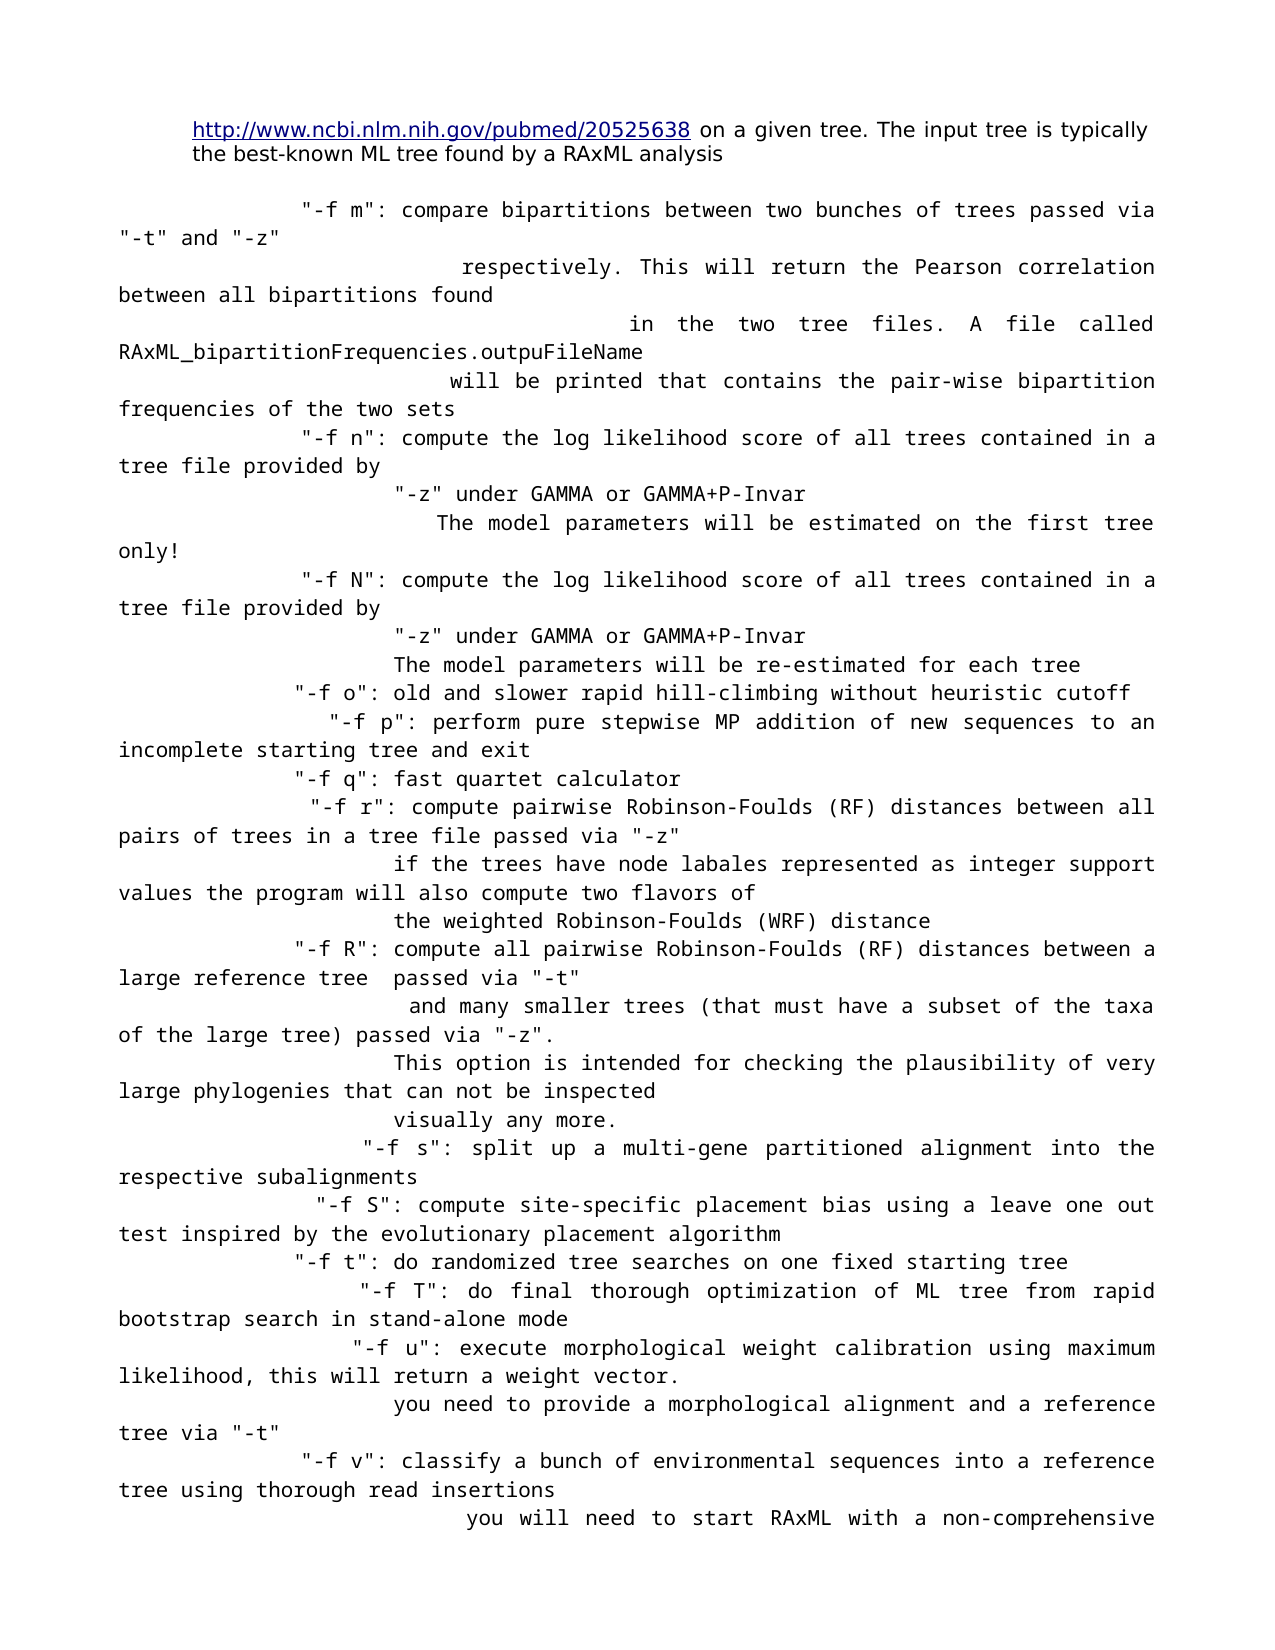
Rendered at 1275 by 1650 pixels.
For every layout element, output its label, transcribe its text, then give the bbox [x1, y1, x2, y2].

text you will need to start RAxML with a non-comprehensive [118, 1503, 1157, 1532]
text The model parameters will be re-estimated for each tree [118, 650, 1157, 678]
text "-f v": classify a bunch of environmental sequences into a reference tree using thorough read insertions [118, 1446, 1157, 1503]
text "-f r": compute pairwise Robinson-Foulds (RF) distances between all pairs of trees in a tree file passed via "-z" [118, 792, 1157, 849]
text in the two tree files. A file called RAxML_bipartitionFrequencies.outpuFileName [118, 309, 1157, 366]
text "-f u": execute morphological weight calibration using maximum likelihood, this will return a weight vector. [118, 1333, 1157, 1389]
text will be printed that contains the pair-wise bipartition frequencies of the two sets [118, 366, 1157, 423]
text "-f s": split up a multi-gene partitioned alignment into the respective subalignments [118, 1133, 1157, 1190]
text "-f p": perform pure stepwise MP addition of new sequences to an incomplete starting tree and exit [118, 707, 1157, 764]
text and many smaller trees (that must have a subset of the taxa of the large tree) passed via "-z". [118, 991, 1157, 1048]
text "-f R": compute all pairwise Robinson-Foulds (RF) distances between a large reference tree passed via "-t" [118, 934, 1157, 991]
text "-z" under GAMMA or GAMMA+P-Invar [118, 622, 1157, 650]
text This option is intended for checking the plausibility of very large phylogenies that can not be inspected [118, 1048, 1157, 1105]
text "-f t": do randomized tree searches on one fixed starting tree [118, 1247, 1157, 1276]
text http://www.ncbi.nlm.nih.gov/pubmed/20525638 on a given tree. The input tree is typically the best-known ML tree found by a RAxML analysis [118, 118, 1157, 167]
text "-f m": compare bipartitions between two bunches of trees passed via "-t" and "-z" [118, 195, 1157, 252]
text "-z" under GAMMA or GAMMA+P-Invar [118, 479, 1157, 508]
text if the trees have node labales represented as integer support values the program will also compute two flavors of [118, 849, 1157, 906]
text "-f S": compute site-specific placement bias using a leave one out test inspired by the evolutionary placement algorithm [118, 1190, 1157, 1247]
text "-f n": compute the log likelihood score of all trees contained in a tree file provided by [118, 423, 1157, 479]
text "-f T": do final thorough optimization of ML tree from rapid bootstrap search in stand-alone mode [118, 1276, 1157, 1333]
text "-f o": old and slower rapid hill-climbing without heuristic cutoff [118, 678, 1157, 707]
text "-f N": compute the log likelihood score of all trees contained in a tree file provided by [118, 565, 1157, 622]
text respectively. This will return the Pearson correlation between all bipartitions found [118, 252, 1157, 309]
text the weighted Robinson-Foulds (WRF) distance [118, 906, 1157, 934]
text visually any more. [118, 1105, 1157, 1133]
text The model parameters will be estimated on the first tree only! [118, 508, 1157, 565]
text you need to provide a morphological alignment and a reference tree via "-t" [118, 1389, 1157, 1446]
text "-f q": fast quartet calculator [118, 764, 1157, 792]
